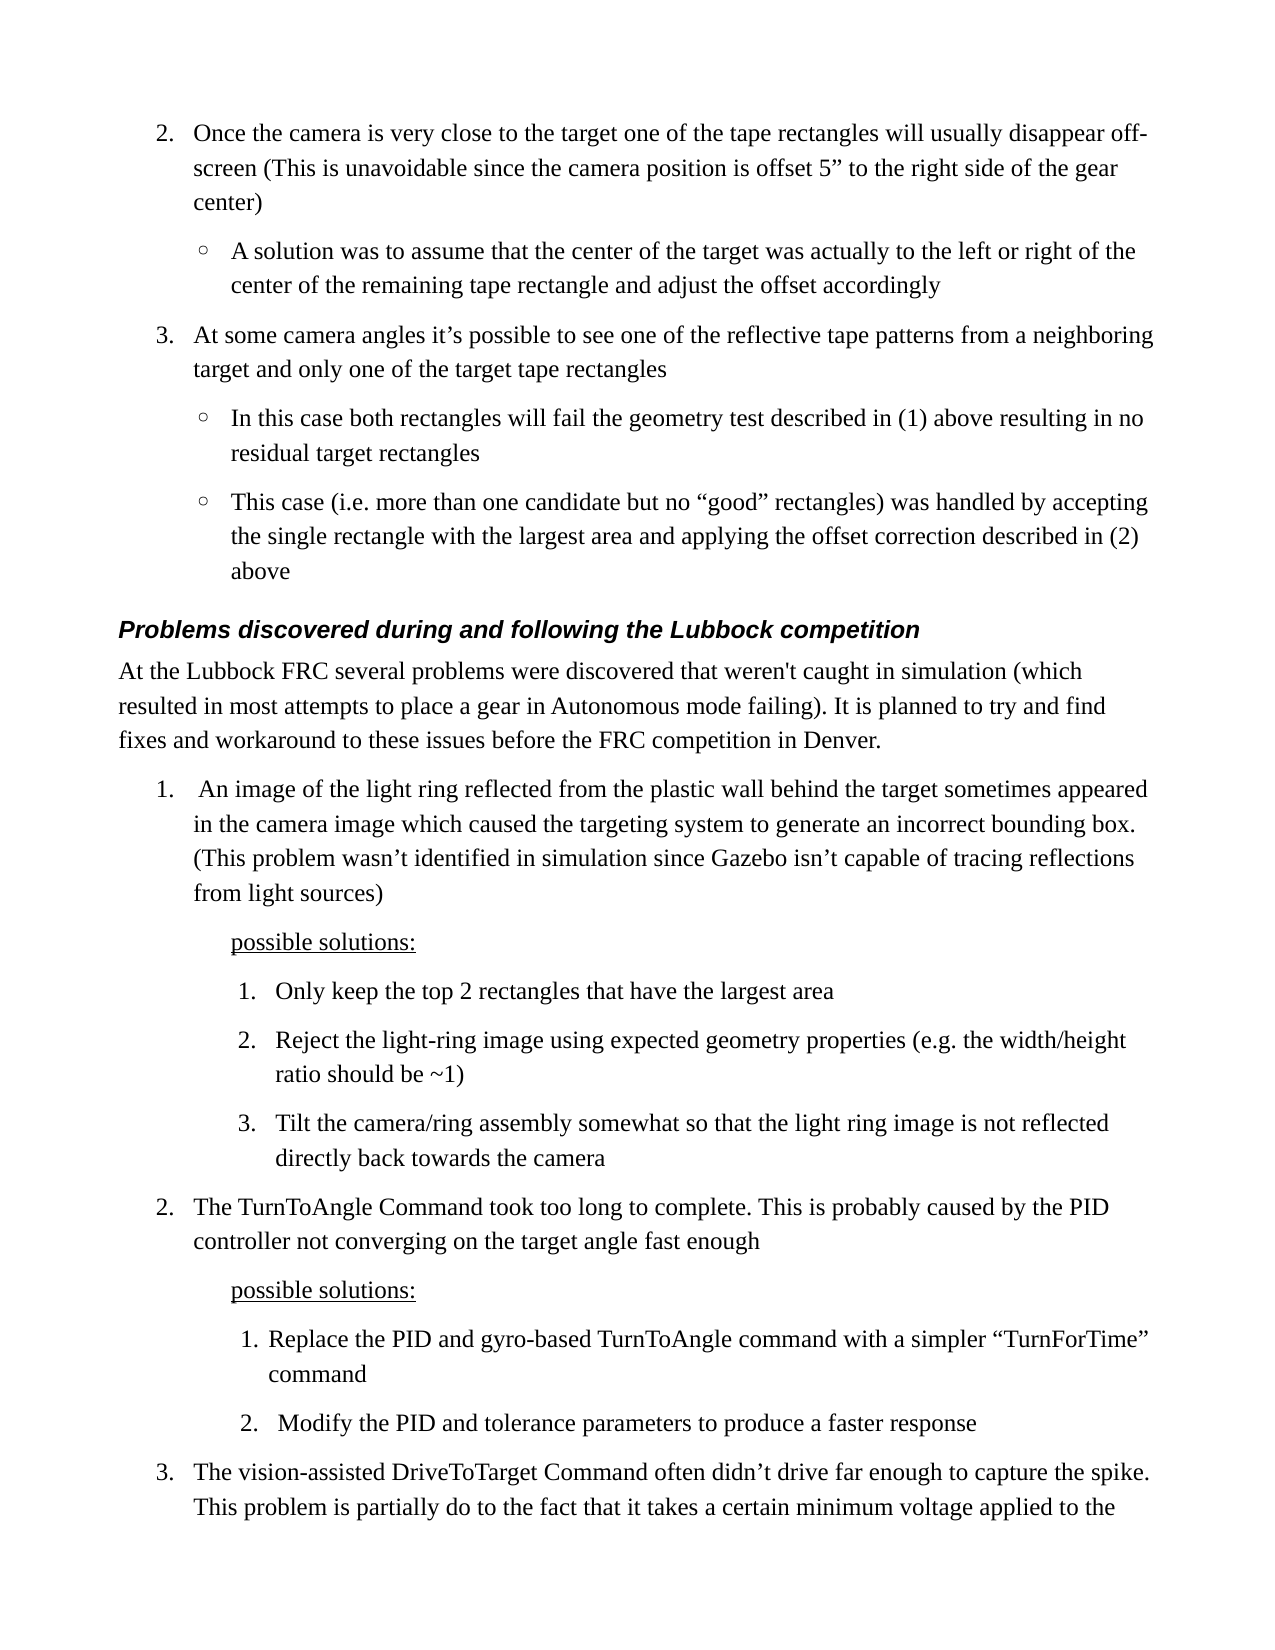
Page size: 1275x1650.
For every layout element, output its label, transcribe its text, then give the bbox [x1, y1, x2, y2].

list This case (i.e. more than one candidate but no “good” rectangles) was handled by accepting the single rectangle with the largest area and applying the offset correction described in (2) above [193, 487, 1157, 584]
list Only keep the top 2 rectangles that have the largest area [238, 976, 1157, 1004]
list possible solutions: [193, 1276, 1157, 1304]
list In this case both rectangles will fail the geometry test described in (1) above resulting in no residual target rectangles [193, 403, 1157, 466]
subtitle Problems discovered during and following the Lubbock competition [118, 615, 1157, 644]
text At the Lubbock FRC several problems were discovered that weren't caught in simulation (which resulted in most attempts to place a gear in Autonomous mode failing). It is planned to try and find fixes and workaround to these issues before the FRC competition in Denver. [118, 656, 1157, 754]
list Tilt the camera/ring assembly somewhat so that the light ring image is not reflected directly back towards the camera [238, 1108, 1157, 1172]
list Once the camera is very close to the target one of the tape rectangles will usually disappear off- screen (This is unavoidable since the camera position is offset 5” to the right side of the gear center) [156, 118, 1157, 216]
list Modify the PID and tolerance parameters to produce a faster response [240, 1408, 1157, 1437]
list An image of the light ring reflected from the plastic wall behind the target sometimes appeared in the camera image which caused the targeting system to generate an incorrect bounding box. (This problem wasn’t identified in simulation since Gazebo isn’t capable of tracing reflections from light sources) [156, 774, 1157, 906]
list Reject the light-ring image using expected geometry properties (e.g. the width/height ratio should be ~1) [238, 1025, 1157, 1088]
list The TurnToAngle Command took too long to complete. This is probably caused by the PID controller not converging on the target angle fast enough [156, 1192, 1157, 1255]
text possible solutions: [231, 927, 1157, 956]
list At some camera angles it’s possible to see one of the reflective tape patterns from a neighboring target and only one of the target tape rectangles [156, 320, 1157, 383]
list The vision-assisted DriveToTarget Command often didn’t drive far enough to capture the spike. This problem is partially do to the fact that it takes a certain minimum voltage applied to the [156, 1457, 1157, 1520]
list A solution was to assume that the center of the target was actually to the left or right of the center of the remaining tape rectangle and adjust the offset accordingly [193, 236, 1157, 299]
list Replace the PID and gyro-based TurnToAngle command with a simpler “TurnForTime” command [240, 1324, 1157, 1388]
